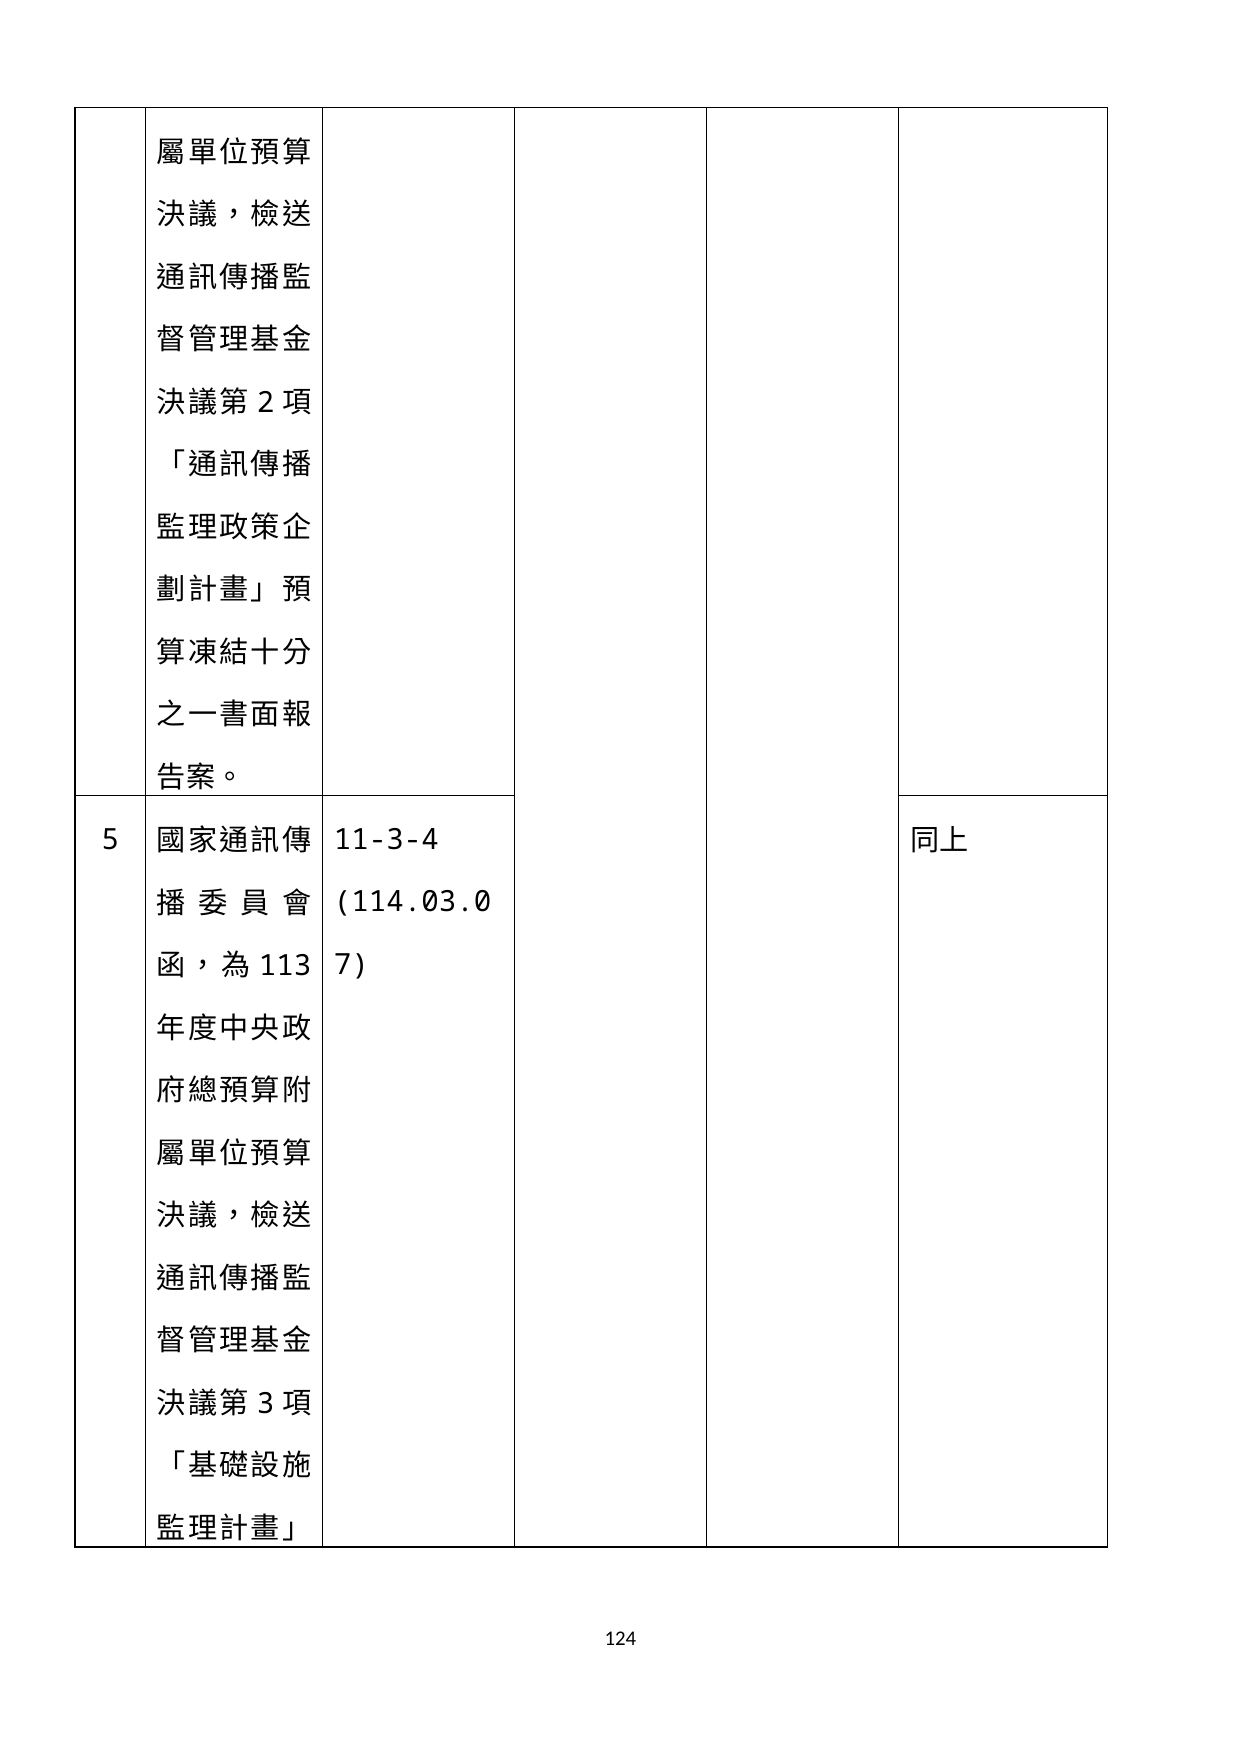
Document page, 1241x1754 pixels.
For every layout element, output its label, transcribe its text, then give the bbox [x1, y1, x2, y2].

table_cell 國家通訊傳播委員會函，為113年度中央政府總預算附屬單位預算決議，檢送通訊傳播監督管理基金決議第3項「基礎設施監理計畫」 [146, 796, 322, 1546]
table_cell [76, 108, 145, 795]
table_cell 屬單位預算決議，檢送通訊傳播監督管理基金決議第2項「通訊傳播監理政策企劃計畫」預算凍結十分之一書面報告案。 [146, 108, 322, 795]
table_cell [899, 108, 1107, 795]
table_cell 同上 [899, 796, 1107, 1546]
table_cell [323, 108, 514, 795]
table_cell 5 [76, 796, 145, 1546]
table_cell [515, 108, 706, 1546]
table_cell [707, 108, 898, 1546]
table_cell 11-3-4 (114.03.07) [323, 796, 514, 1546]
